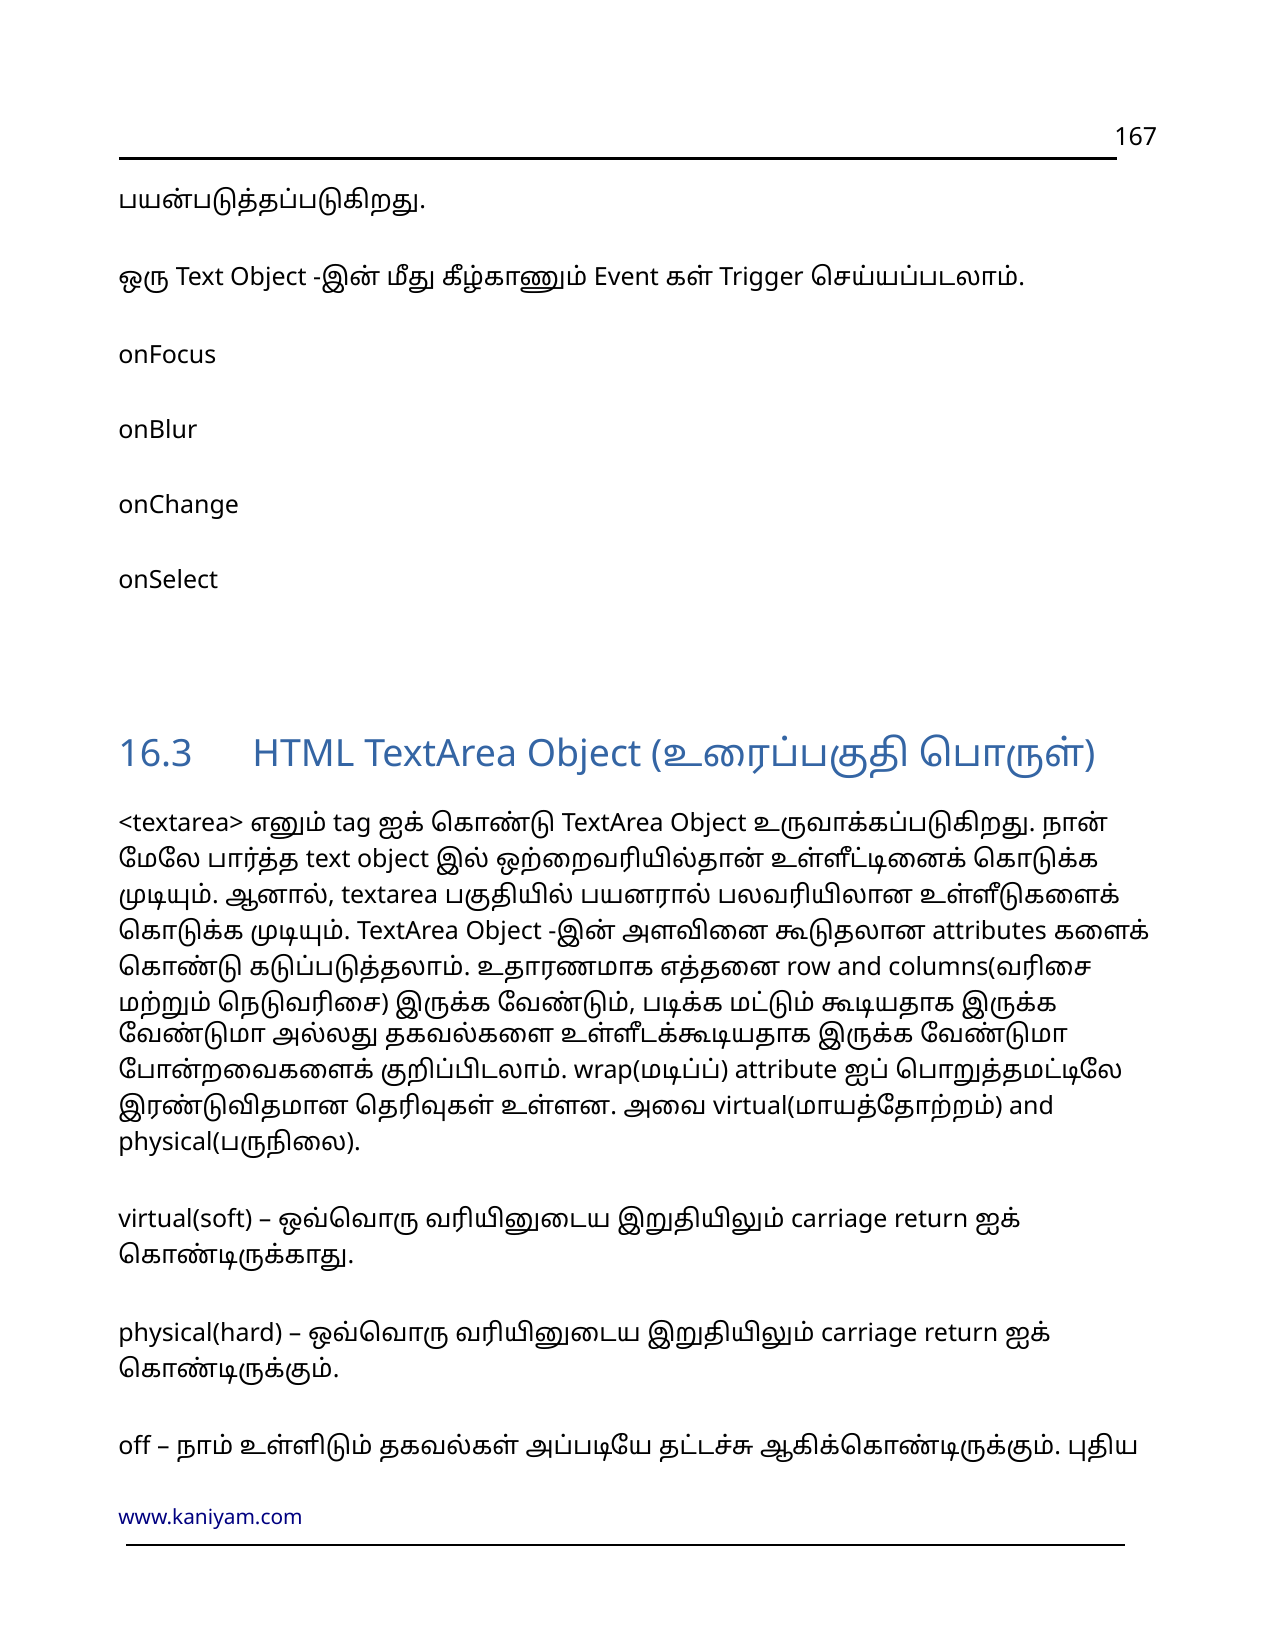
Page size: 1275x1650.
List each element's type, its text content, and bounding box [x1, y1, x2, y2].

text off – நாம் உள்ளிடும் தகவல்கள் அப்படியே தட்டச்சு ஆகிக்கொண்டிருக்கும். புதிய [118, 1428, 1157, 1464]
text <textarea> எனும் tag ஐக் கொண்டு TextArea Object உருவாக்கப்படுகிறது. நான் மேலே பார்த்த text object இல் ஒற்றைவரியில்தான் உள்ளீட்டினைக் கொடுக்க முடியும். ஆனால், textarea பகுதியில் பயனரால் பலவரியிலான உள்ளீடுகளைக் கொடுக்க முடியும். TextArea Object -இன் அளவினை கூடுதலான attributes களைக் கொண்டு கடுப்படுத்தலாம். உதாரணமாக எத்தனை row and columns(வரிசை மற்றும் நெடுவரிசை) இருக்க வேண்டும், படிக்க மட்டும் கூடியதாக இருக்க வேண்டுமா அல்லது தகவல்களை உள்ளீடக்கூடியதாக இருக்க வேண்டுமா போன்றவைகளைக் குறிப்பிடலாம். wrap(மடிப்ப்) attribute ஐப் பொறுத்தமட்டிலே இரண்டுவிதமான தெரிவுகள் உள்ளன. அவை virtual(மாயத்தோற்றம்) and physical(பருநிலை). [118, 804, 1157, 1160]
text onChange [118, 487, 1157, 521]
text பயன்படுத்தப்படுகிறது. [118, 182, 1157, 218]
subtitle HTML TextArea Object (உரைப்பகுதி பொருள்) [118, 726, 1157, 780]
text onFocus [118, 336, 1157, 370]
text ஒரு Text Object -இன் மீது கீழ்காணும் Event கள் Trigger செய்யப்படலாம். [118, 259, 1157, 295]
text virtual(soft) – ஒவ்வொரு வரியினுடைய இறுதியிலும் carriage return ஐக் கொண்டிருக்காது. [118, 1201, 1157, 1273]
text onBlur [118, 412, 1157, 446]
text physical(hard) – ஒவ்வொரு வரியினுடைய இறுதியிலும் carriage return ஐக் கொண்டிருக்கும். [118, 1314, 1157, 1386]
text onSelect [118, 562, 1157, 596]
